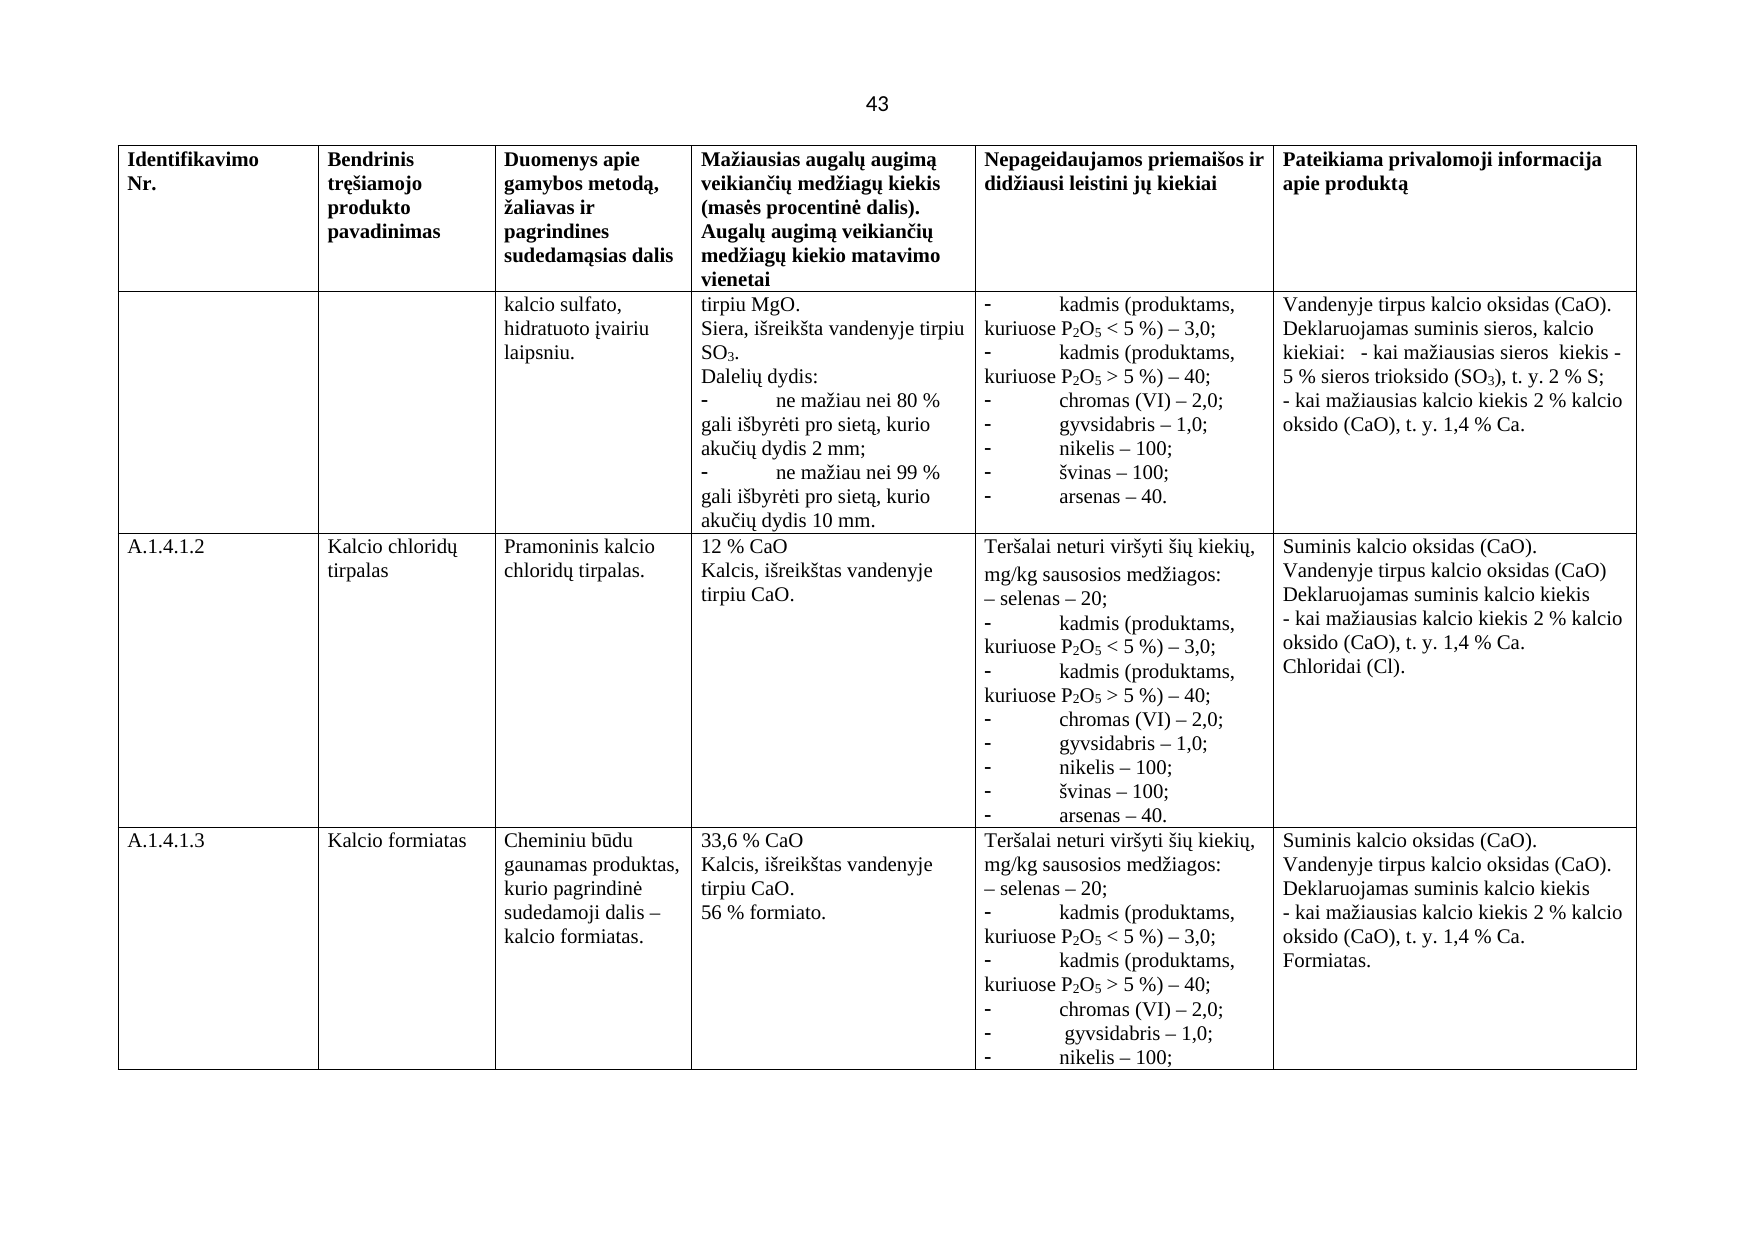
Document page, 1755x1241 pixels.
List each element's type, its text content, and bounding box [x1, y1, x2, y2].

table_cell Kalcio chloridų tirpalas [319, 534, 495, 827]
table_cell [119, 292, 318, 532]
table_cell Teršalai neturi viršyti šių kiekių, mg/kg sausosios medžiagos: – selenas – 20;  kadmis (produktams, kuriuose P2O5 < 5 %) – 3,0;  kadmis (produktams, kuriuose P2O5 > 5 %) – 40;  chromas (VI) – 2,0;  gyvsidabris – 1,0;  nikelis – 100;  švinas – 100;  arsenas – 40. [976, 534, 1273, 827]
table_header Bendrinis tręšiamojo produkto pavadinimas [319, 146, 495, 291]
table_cell Suminis kalcio oksidas (CaO). Vandenyje tirpus kalcio oksidas (CaO) Deklaruojamas suminis kalcio kiekis - kai mažiausias kalcio kiekis 2 % kalcio oksido (CaO), t. y. 1,4 % Ca. Chloridai (Cl). [1274, 534, 1636, 827]
table_cell Suminis kalcio oksidas (CaO). Vandenyje tirpus kalcio oksidas (CaO). Deklaruojamas suminis kalcio kiekis - kai mažiausias kalcio kiekis 2 % kalcio oksido (CaO), t. y. 1,4 % Ca. Formiatas. [1274, 828, 1636, 1069]
table_header Duomenys apie gamybos metodą, žaliavas ir pagrindines sudedamąsias dalis [496, 146, 691, 291]
table_header Mažiausias augalų augimą veikiančių medžiagų kiekis (masės procentinė dalis). Augalų augimą veikiančių medžiagų kiekio matavimo vienetai [692, 146, 975, 291]
table_cell A.1.4.1.2 [119, 534, 318, 827]
table_cell Kalcio formiatas [319, 828, 495, 1069]
table_cell kalcio sulfato, hidratuoto įvairiu laipsniu. [496, 292, 691, 532]
table_cell  kadmis (produktams, kuriuose P2O5 < 5 %) – 3,0;  kadmis (produktams, kuriuose P2O5 > 5 %) – 40;  chromas (VI) – 2,0;  gyvsidabris – 1,0;  nikelis – 100;  švinas – 100;  arsenas – 40. [976, 292, 1273, 532]
table_header Pateikiama privalomoji informacija apie produktą [1274, 146, 1636, 291]
table_cell tirpiu MgO. Siera, išreikšta vandenyje tirpiu SO3. Dalelių dydis:  ne mažiau nei 80 % gali išbyrėti pro sietą, kurio akučių dydis 2 mm;  ne mažiau nei 99 % gali išbyrėti pro sietą, kurio akučių dydis 10 mm. [692, 292, 975, 532]
table_cell [319, 292, 495, 532]
table_cell Vandenyje tirpus kalcio oksidas (CaO). Deklaruojamas suminis sieros, kalcio kiekiai: - kai mažiausias sieros kiekis - 5 % sieros trioksido (SO3), t. y. 2 % S; - kai mažiausias kalcio kiekis 2 % kalcio oksido (CaO), t. y. 1,4 % Ca. [1274, 292, 1636, 532]
table_cell Teršalai neturi viršyti šių kiekių, mg/kg sausosios medžiagos: – selenas – 20;  kadmis (produktams, kuriuose P2O5 < 5 %) – 3,0;  kadmis (produktams, kuriuose P2O5 > 5 %) – 40;  chromas (VI) – 2,0;  gyvsidabris – 1,0;  nikelis – 100; [976, 828, 1273, 1069]
table_cell 12 % CaO Kalcis, išreikštas vandenyje tirpiu CaO. [692, 534, 975, 827]
table_header Nepageidaujamos priemaišos ir didžiausi leistini jų kiekiai [976, 146, 1273, 291]
table_cell Cheminiu būdu gaunamas produktas, kurio pagrindinė sudedamoji dalis – kalcio formiatas. [496, 828, 691, 1069]
table_cell A.1.4.1.3 [119, 828, 318, 1069]
table_cell 33,6 % CaO Kalcis, išreikštas vandenyje tirpiu CaO. 56 % formiato. [692, 828, 975, 1069]
table_cell Pramoninis kalcio chloridų tirpalas. [496, 534, 691, 827]
table_header Identifikavimo Nr. [119, 146, 318, 291]
